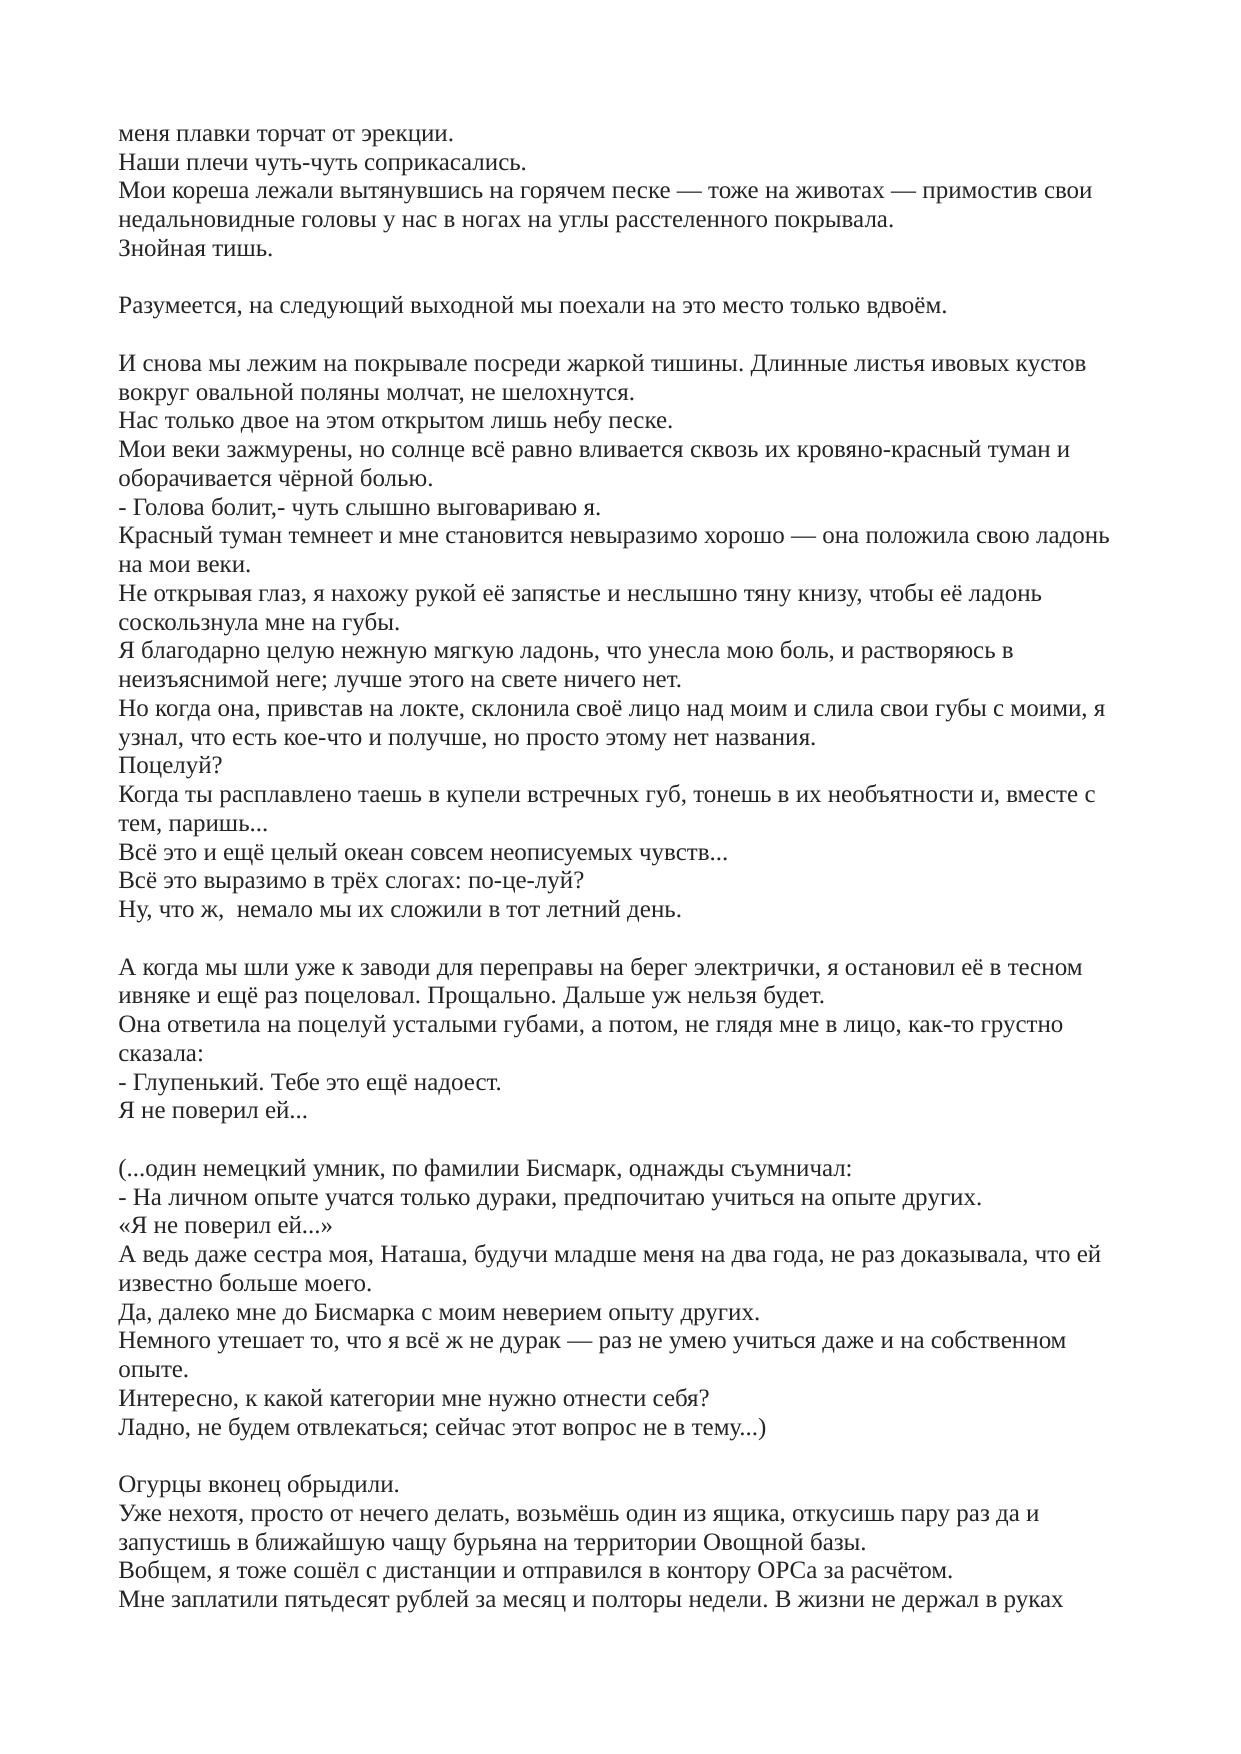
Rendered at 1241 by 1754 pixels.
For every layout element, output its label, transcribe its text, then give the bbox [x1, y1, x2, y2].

text А когда мы шли уже к заводи для переправы на берег электрички, я остановил её в тесном ивняке и ещё раз поцеловал. Прощально. Дальше уж нельзя будет. [118, 952, 1122, 1009]
text Наши плечи чуть-чуть соприкасались. [118, 147, 1122, 176]
text Когда ты расплавлено таешь в купели встречных губ, тонешь в их необъятности и, вместе с тем, паришь... [118, 779, 1122, 837]
text Она ответила на поцелуй усталыми губами, а потом, не глядя мне в лицо, как-то грустно сказала: [118, 1009, 1122, 1067]
text - Глупенький. Тебе это ещё надоест. [118, 1067, 1122, 1096]
text Уже нехотя, просто от нечего делать, возьмёшь один из ящика, откусишь пару раз да и запустишь в ближайшую чащу бурьяна на территории Овощной базы. [118, 1498, 1122, 1556]
text Всё это и ещё целый океан совсем неописуемых чувств... [118, 837, 1122, 866]
text Интересно, к какой категории мне нужно отнести себя? [118, 1383, 1122, 1412]
text Не открывая глаз, я нахожу рукой её запястье и неслышно тяну книзу, чтобы её ладонь соскользнула мне на губы. [118, 578, 1122, 636]
text Разумеется, на следующий выходной мы поехали на это место только вдвоём. [118, 291, 1122, 319]
text Всё это выразимо в трёх слогах: по-це-луй? [118, 866, 1122, 894]
text Я не поверил ей... [118, 1096, 1122, 1124]
text Красный туман темнеет и мне становится невыразимо хорошо — она положила свою ладонь на мои веки. [118, 521, 1122, 578]
text Поцелуй? [118, 751, 1122, 779]
text - Голова болит,- чуть слышно выговариваю я. [118, 492, 1122, 521]
text Я благодарно целую нежную мягкую ладонь, что унесла мою боль, и растворяюсь в неизъяснимой неге; лучше этого на свете ничего нет. [118, 636, 1122, 693]
text - На личном опыте учатся только дураки, предпочитаю учиться на опыте других. [118, 1182, 1122, 1211]
text И снова мы лежим на покрывале посреди жаркой тишины. Длинные листья ивовых кустов вокруг овальной поляны молчат, не шелохнутся. [118, 348, 1122, 406]
text Мои кореша лежали вытянувшись на горячем песке — тоже на животах — примостив свои недальновидные головы у нас в ногах на углы расстеленного покрывала. [118, 176, 1122, 233]
text Нас только двое на этом открытом лишь небу песке. [118, 406, 1122, 434]
text Ладно, не будем отвлекаться; сейчас этот вопрос не в тему...) [118, 1412, 1122, 1441]
text Немного утешает то, что я всё ж не дурак — раз не умею учиться даже и на собственном опыте. [118, 1326, 1122, 1383]
text меня плавки торчат от эрекции. [118, 118, 1122, 147]
text Да, далеко мне до Бисмарка с моим неверием опыту других. [118, 1297, 1122, 1326]
text А ведь даже сестра моя, Наташа, будучи младше меня на два года, не раз доказывала, что ей известно больше моего. [118, 1239, 1122, 1297]
text Огурцы вконец обрыдили. [118, 1469, 1122, 1498]
text Мои веки зажмурены, но солнце всё равно вливается сквозь их кровяно-красный туман и оборачивается чёрной болью. [118, 434, 1122, 492]
text Ну, что ж, немало мы их сложили в тот летний день. [118, 894, 1122, 923]
text (...один немецкий умник, по фамилии Бисмарк, однажды съумничал: [118, 1153, 1122, 1182]
text Знойная тишь. [118, 233, 1122, 262]
text Мне заплатили пятьдесят рублей за месяц и полторы недели. В жизни не держал в руках [118, 1584, 1122, 1613]
text Но когда она, привстав на локте, склонила своё лицо над моим и слила свои губы с моими, я узнал, что есть кое-что и получше, но просто этому нет названия. [118, 693, 1122, 751]
text «Я не поверил ей...» [118, 1211, 1122, 1239]
text Вобщем, я тоже сошёл с дистанции и отправился в контору ОРСа за расчётом. [118, 1556, 1122, 1584]
